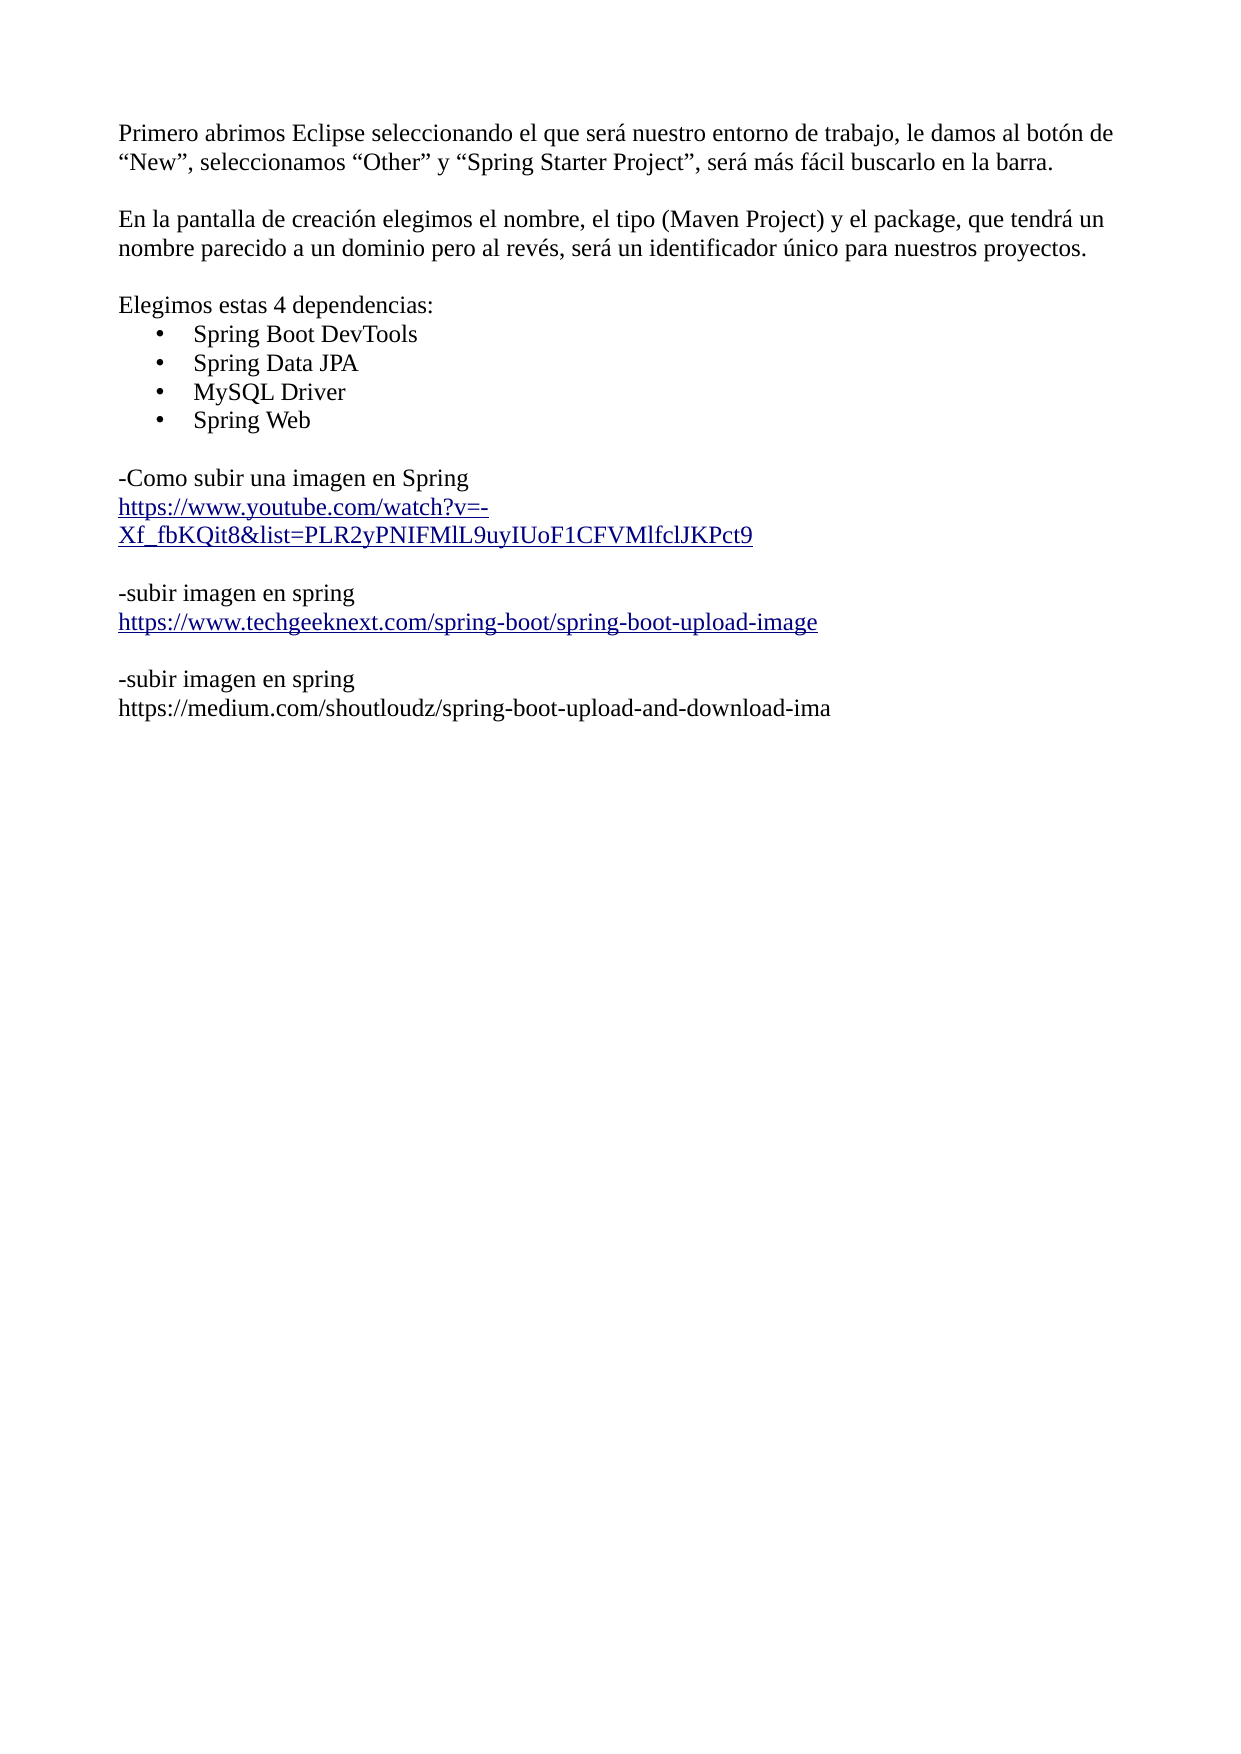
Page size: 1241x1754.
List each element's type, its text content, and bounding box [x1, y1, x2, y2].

list Spring Web [156, 406, 1122, 434]
list Spring Boot DevTools [156, 319, 1122, 348]
text https://www.youtube.com/watch?v=-Xf_fbKQit8&list=PLR2yPNIFMlL9uyIUoF1CFVMlfclJKPct9 [118, 492, 1122, 578]
list MySQL Driver [156, 377, 1122, 406]
text https://medium.com/shoutloudz/spring-boot-upload-and-download-ima [118, 693, 1122, 722]
text -Como subir una imagen en Spring [118, 463, 1122, 492]
text -subir imagen en spring [118, 578, 1122, 607]
text Primero abrimos Eclipse seleccionando el que será nuestro entorno de trabajo, le damos al botón de “New”, seleccionamos “Other” y “Spring Starter Project”, será más fácil buscarlo en la barra. [118, 118, 1122, 176]
text Elegimos estas 4 dependencias: [118, 291, 1122, 319]
list Spring Data JPA [156, 348, 1122, 377]
text -subir imagen en spring [118, 664, 1122, 693]
text En la pantalla de creación elegimos el nombre, el tipo (Maven Project) y el package, que tendrá un nombre parecido a un dominio pero al revés, será un identificador único para nuestros proyectos. [118, 204, 1122, 262]
text https://www.techgeeknext.com/spring-boot/spring-boot-upload-image [118, 607, 1122, 636]
